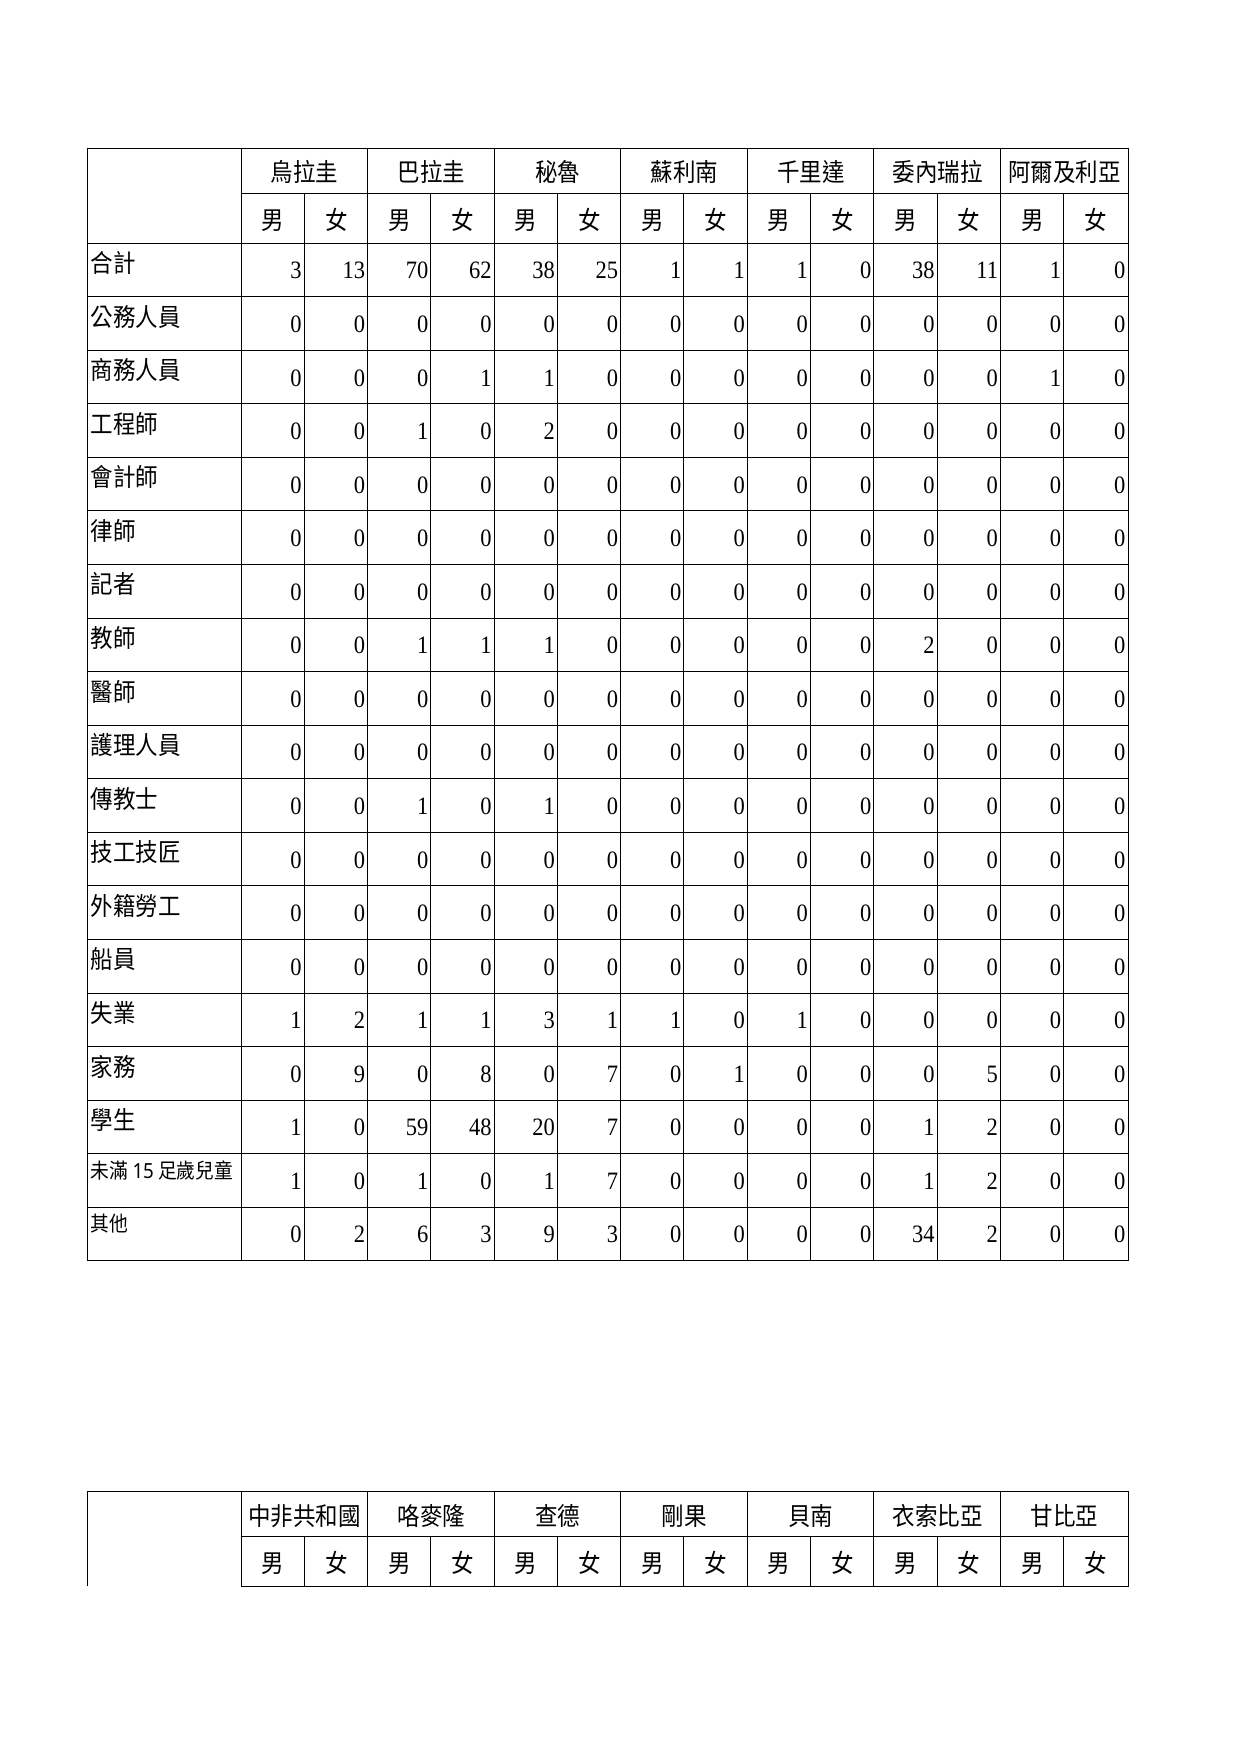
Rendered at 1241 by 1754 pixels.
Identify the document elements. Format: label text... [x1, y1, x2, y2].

table_cell 0 [938, 672, 1000, 724]
table_cell 25 [558, 244, 620, 296]
table_cell 船員 [88, 940, 241, 992]
table_cell 1 [874, 1154, 937, 1207]
table_header 咯麥隆 [368, 1492, 494, 1536]
table_cell 9 [495, 1208, 557, 1260]
table_cell 護理人員 [88, 726, 241, 778]
table_cell 男 [368, 194, 430, 243]
table_cell 0 [938, 297, 1000, 350]
table_cell 女 [684, 194, 747, 243]
table_cell 3 [495, 994, 557, 1046]
table_cell 0 [621, 886, 683, 939]
table_cell 0 [684, 886, 747, 939]
table_cell 0 [938, 886, 1000, 939]
table_cell 0 [242, 351, 304, 403]
table_cell 2 [495, 404, 557, 457]
table_header 委內瑞拉 [874, 149, 1000, 193]
table_cell 0 [748, 619, 810, 671]
table_cell 0 [1001, 779, 1063, 832]
table_cell 0 [811, 833, 873, 885]
table_cell 0 [431, 672, 494, 724]
table_cell 0 [1064, 351, 1128, 403]
table_cell 0 [242, 297, 304, 350]
table_cell 醫師 [88, 672, 241, 724]
table_cell 男 [874, 194, 937, 243]
table_cell 2 [305, 1208, 367, 1260]
table_cell 其他 [88, 1208, 241, 1260]
table_cell 0 [305, 297, 367, 350]
table_cell 0 [242, 458, 304, 510]
table_cell 2 [938, 1101, 1000, 1153]
table_cell 1 [242, 1154, 304, 1207]
table_cell 8 [431, 1047, 494, 1099]
table_cell 0 [1064, 726, 1128, 778]
table_cell 女 [684, 1537, 747, 1586]
table_cell 技工技匠 [88, 833, 241, 885]
table_cell 0 [558, 458, 620, 510]
table_cell 0 [621, 565, 683, 617]
table_cell 1 [558, 994, 620, 1046]
table_cell 0 [1064, 886, 1128, 939]
table_cell 0 [368, 1047, 430, 1099]
table_cell 0 [495, 833, 557, 885]
table_cell 0 [874, 458, 937, 510]
table_cell 0 [684, 779, 747, 832]
table_cell 3 [242, 244, 304, 296]
table_header [88, 1492, 241, 1586]
table_cell 0 [242, 404, 304, 457]
table_cell 6 [368, 1208, 430, 1260]
table_cell 0 [621, 940, 683, 992]
table_cell 0 [1001, 1208, 1063, 1260]
table_cell 0 [684, 565, 747, 617]
table_cell 0 [368, 672, 430, 724]
table_cell 男 [621, 1537, 683, 1586]
table_cell 0 [305, 833, 367, 885]
table_cell 0 [748, 726, 810, 778]
table_cell 0 [811, 565, 873, 617]
table_cell 1 [1001, 351, 1063, 403]
table_cell 0 [811, 404, 873, 457]
table_header 烏拉圭 [242, 149, 367, 193]
table_cell 0 [811, 458, 873, 510]
table_cell 0 [938, 619, 1000, 671]
table_cell 0 [431, 726, 494, 778]
table_cell 0 [242, 619, 304, 671]
table_cell 0 [431, 1154, 494, 1207]
table_header 秘魯 [495, 149, 620, 193]
table_cell 0 [1064, 297, 1128, 350]
table_cell 0 [495, 297, 557, 350]
table_cell 7 [558, 1101, 620, 1153]
table_cell 0 [874, 297, 937, 350]
table_cell 0 [621, 779, 683, 832]
table_cell 未滿15足歲兒童 [88, 1154, 241, 1207]
table_cell 11 [938, 244, 1000, 296]
table_cell 0 [558, 833, 620, 885]
table_cell 0 [1064, 672, 1128, 724]
table_cell 記者 [88, 565, 241, 617]
table_cell 0 [431, 458, 494, 510]
table_cell 0 [368, 833, 430, 885]
table_cell 0 [748, 672, 810, 724]
table_cell 女 [431, 1537, 494, 1586]
table_cell 0 [495, 458, 557, 510]
table_cell 38 [874, 244, 937, 296]
table_cell 0 [684, 994, 747, 1046]
table_cell 0 [1001, 619, 1063, 671]
table_cell 0 [495, 1047, 557, 1099]
table_cell 0 [684, 726, 747, 778]
table_cell 0 [1064, 244, 1128, 296]
table_cell 0 [558, 886, 620, 939]
table_cell 0 [748, 297, 810, 350]
table_cell 0 [811, 1047, 873, 1099]
table_cell 0 [558, 940, 620, 992]
table_cell 0 [368, 886, 430, 939]
table_cell 34 [874, 1208, 937, 1260]
table_cell 0 [431, 886, 494, 939]
table_cell 男 [1001, 1537, 1063, 1586]
table_cell 0 [811, 886, 873, 939]
table_cell 0 [558, 565, 620, 617]
table_cell 1 [495, 779, 557, 832]
table_cell 0 [811, 940, 873, 992]
table_cell 0 [431, 565, 494, 617]
table_cell 0 [558, 779, 620, 832]
table_header 查德 [495, 1492, 620, 1536]
table_cell 0 [874, 779, 937, 832]
table_cell 0 [558, 351, 620, 403]
table_cell 0 [874, 351, 937, 403]
table_header 衣索比亞 [874, 1492, 1000, 1536]
table_cell 0 [938, 404, 1000, 457]
table_cell 0 [748, 511, 810, 564]
table_header 千里達 [748, 149, 873, 193]
table_cell 0 [368, 511, 430, 564]
table_header 剛果 [621, 1492, 747, 1536]
table_cell 0 [431, 297, 494, 350]
table_cell 0 [621, 619, 683, 671]
table_cell 0 [305, 779, 367, 832]
table_cell 0 [621, 833, 683, 885]
table_cell 工程師 [88, 404, 241, 457]
table_cell 會計師 [88, 458, 241, 510]
table_cell 1 [368, 404, 430, 457]
table_cell 1 [368, 619, 430, 671]
table_cell 1 [242, 994, 304, 1046]
table_cell 0 [1064, 1208, 1128, 1260]
table_cell 0 [811, 1154, 873, 1207]
table_cell 0 [305, 511, 367, 564]
table_cell 5 [938, 1047, 1000, 1099]
table_cell 1 [368, 779, 430, 832]
table_cell 0 [1064, 565, 1128, 617]
table_cell 0 [874, 565, 937, 617]
table_header 貝南 [748, 1492, 873, 1536]
table_cell 1 [748, 244, 810, 296]
table_cell 0 [305, 886, 367, 939]
table_cell 0 [621, 351, 683, 403]
table_cell 男 [495, 194, 557, 243]
table_cell 1 [495, 619, 557, 671]
table_cell 0 [684, 351, 747, 403]
table_cell 0 [684, 404, 747, 457]
table_cell 0 [811, 1208, 873, 1260]
table_cell 0 [938, 351, 1000, 403]
table_cell 0 [748, 940, 810, 992]
table_cell 1 [368, 994, 430, 1046]
table_cell 0 [305, 458, 367, 510]
table_cell 0 [621, 672, 683, 724]
table_cell 0 [748, 458, 810, 510]
table_cell 0 [684, 1101, 747, 1153]
table_cell 商務人員 [88, 351, 241, 403]
table_cell 0 [1001, 511, 1063, 564]
table_cell 48 [431, 1101, 494, 1153]
table_cell 0 [1001, 940, 1063, 992]
table_cell 0 [1064, 619, 1128, 671]
table_cell 0 [621, 726, 683, 778]
table_header 蘇利南 [621, 149, 747, 193]
table_header 阿爾及利亞 [1001, 149, 1128, 193]
table_cell 70 [368, 244, 430, 296]
table_cell 0 [242, 1047, 304, 1099]
table_cell 0 [811, 511, 873, 564]
table_cell 0 [495, 886, 557, 939]
table_cell 0 [874, 511, 937, 564]
table_cell 0 [938, 511, 1000, 564]
table_header 甘比亞 [1001, 1492, 1128, 1536]
table_cell 9 [305, 1047, 367, 1099]
table_cell 0 [1001, 886, 1063, 939]
table_cell 0 [242, 886, 304, 939]
table_cell 0 [811, 994, 873, 1046]
table_cell 0 [368, 351, 430, 403]
table_cell 0 [811, 297, 873, 350]
table_cell 傳教士 [88, 779, 241, 832]
table_cell 0 [242, 672, 304, 724]
table_cell 學生 [88, 1101, 241, 1153]
table_cell 0 [242, 940, 304, 992]
table_cell 女 [431, 194, 494, 243]
table_cell 0 [242, 1208, 304, 1260]
table_cell 0 [558, 619, 620, 671]
table_cell 0 [811, 726, 873, 778]
table_cell 0 [748, 1101, 810, 1153]
table_cell 0 [621, 1101, 683, 1153]
table_cell 0 [1001, 404, 1063, 457]
table_cell 公務人員 [88, 297, 241, 350]
table_cell 0 [684, 511, 747, 564]
table_cell 0 [1064, 404, 1128, 457]
table_cell 教師 [88, 619, 241, 671]
table_cell 0 [684, 619, 747, 671]
table_cell 0 [811, 244, 873, 296]
table_cell 0 [748, 1047, 810, 1099]
table_cell 女 [558, 1537, 620, 1586]
table_cell 0 [684, 833, 747, 885]
table_cell 0 [874, 672, 937, 724]
table_cell 0 [431, 940, 494, 992]
table_cell 0 [748, 833, 810, 885]
table_cell 0 [1064, 1154, 1128, 1207]
table_cell 0 [621, 297, 683, 350]
table_cell 0 [1064, 511, 1128, 564]
table_cell 女 [558, 194, 620, 243]
table_cell 0 [431, 511, 494, 564]
table_cell 1 [431, 351, 494, 403]
table_cell 0 [684, 1154, 747, 1207]
table_cell 0 [305, 404, 367, 457]
table_cell 0 [558, 672, 620, 724]
table_cell 0 [1001, 1047, 1063, 1099]
table_cell 0 [748, 886, 810, 939]
table_cell 律師 [88, 511, 241, 564]
table_cell 1 [684, 1047, 747, 1099]
table_cell 女 [938, 194, 1000, 243]
table_cell 62 [431, 244, 494, 296]
table_cell 0 [1001, 1101, 1063, 1153]
table_cell 3 [431, 1208, 494, 1260]
table_cell 0 [242, 833, 304, 885]
table_cell 2 [874, 619, 937, 671]
table_cell 0 [748, 1154, 810, 1207]
table_cell 0 [874, 940, 937, 992]
table_cell 外籍勞工 [88, 886, 241, 939]
table_cell 0 [368, 458, 430, 510]
table_cell 0 [1001, 1154, 1063, 1207]
table_cell 0 [811, 672, 873, 724]
table_cell 0 [431, 404, 494, 457]
table_cell 0 [874, 994, 937, 1046]
table_cell 59 [368, 1101, 430, 1153]
table_cell 0 [495, 940, 557, 992]
table_cell 0 [305, 1154, 367, 1207]
table_cell 0 [368, 726, 430, 778]
table_cell 0 [938, 833, 1000, 885]
table_cell 0 [684, 672, 747, 724]
table_cell 0 [684, 940, 747, 992]
table_cell 男 [242, 194, 304, 243]
table_cell 2 [938, 1154, 1000, 1207]
table_cell 0 [1064, 1101, 1128, 1153]
table_cell 0 [558, 726, 620, 778]
table_cell 0 [1001, 297, 1063, 350]
table_cell 1 [748, 994, 810, 1046]
table_cell 0 [748, 779, 810, 832]
table_cell 0 [938, 726, 1000, 778]
table_cell 0 [811, 1101, 873, 1153]
table_cell 2 [305, 994, 367, 1046]
table_cell 0 [558, 404, 620, 457]
table_cell 0 [1001, 458, 1063, 510]
table_cell 0 [305, 565, 367, 617]
table_cell 男 [621, 194, 683, 243]
table_cell 女 [305, 1537, 367, 1586]
table_cell 0 [811, 351, 873, 403]
table_cell 1 [242, 1101, 304, 1153]
table_cell 男 [748, 1537, 810, 1586]
table_cell 0 [305, 672, 367, 724]
table_cell 0 [1001, 833, 1063, 885]
table_cell 男 [242, 1537, 304, 1586]
table_cell 0 [938, 994, 1000, 1046]
table_cell 女 [1064, 1537, 1128, 1586]
table_cell 0 [684, 1208, 747, 1260]
table_cell 1 [431, 619, 494, 671]
table_cell 男 [368, 1537, 430, 1586]
table_cell 男 [874, 1537, 937, 1586]
table_cell 0 [1001, 726, 1063, 778]
table_cell 0 [874, 404, 937, 457]
table_cell 0 [938, 565, 1000, 617]
table_cell 0 [874, 886, 937, 939]
table_cell 0 [811, 779, 873, 832]
table_cell 1 [684, 244, 747, 296]
table_cell 13 [305, 244, 367, 296]
table_cell 0 [621, 1208, 683, 1260]
table_cell 0 [305, 940, 367, 992]
table_cell 0 [748, 1208, 810, 1260]
table_cell 0 [621, 1047, 683, 1099]
table_cell 0 [684, 297, 747, 350]
table_cell 0 [748, 351, 810, 403]
table_cell 0 [1001, 565, 1063, 617]
table_cell 0 [748, 404, 810, 457]
table_cell 女 [1064, 194, 1128, 243]
table_cell 0 [811, 619, 873, 671]
table_cell 0 [621, 458, 683, 510]
table_cell 0 [1001, 672, 1063, 724]
table_cell 0 [495, 672, 557, 724]
table_cell 0 [431, 779, 494, 832]
table_cell 1 [621, 244, 683, 296]
table_cell 1 [431, 994, 494, 1046]
table_cell 1 [621, 994, 683, 1046]
table_cell 1 [1001, 244, 1063, 296]
table_cell 0 [368, 940, 430, 992]
table_cell 男 [1001, 194, 1063, 243]
table_cell 失業 [88, 994, 241, 1046]
table_cell 0 [684, 458, 747, 510]
table_cell 0 [874, 726, 937, 778]
table_header [88, 149, 241, 243]
table_cell 7 [558, 1047, 620, 1099]
table_cell 0 [938, 779, 1000, 832]
table_cell 1 [874, 1101, 937, 1153]
table_cell 20 [495, 1101, 557, 1153]
table_cell 0 [431, 833, 494, 885]
table_cell 0 [621, 1154, 683, 1207]
table_cell 0 [495, 726, 557, 778]
table_header 中非共和國 [242, 1492, 367, 1536]
table_cell 0 [495, 565, 557, 617]
table_cell 男 [748, 194, 810, 243]
table_cell 0 [305, 619, 367, 671]
table_cell 0 [874, 833, 937, 885]
table_cell 1 [368, 1154, 430, 1207]
table_cell 0 [242, 726, 304, 778]
table_cell 0 [242, 565, 304, 617]
table_cell 家務 [88, 1047, 241, 1099]
table_cell 0 [874, 1047, 937, 1099]
table_cell 38 [495, 244, 557, 296]
table_cell 女 [811, 194, 873, 243]
table_cell 0 [495, 511, 557, 564]
table_cell 0 [305, 351, 367, 403]
table_cell 0 [242, 779, 304, 832]
table_cell 0 [368, 297, 430, 350]
table_cell 0 [242, 511, 304, 564]
table_cell 0 [558, 297, 620, 350]
table_cell 7 [558, 1154, 620, 1207]
table_cell 0 [305, 1101, 367, 1153]
table_cell 0 [748, 565, 810, 617]
table_cell 0 [1064, 833, 1128, 885]
table_cell 0 [621, 511, 683, 564]
table_cell 1 [495, 1154, 557, 1207]
table_cell 0 [621, 404, 683, 457]
table_cell 女 [305, 194, 367, 243]
table_cell 1 [495, 351, 557, 403]
table_cell 0 [1064, 940, 1128, 992]
table_cell 3 [558, 1208, 620, 1260]
table_cell 0 [938, 458, 1000, 510]
table_cell 女 [811, 1537, 873, 1586]
table_cell 男 [495, 1537, 557, 1586]
table_cell 0 [558, 511, 620, 564]
table_cell 0 [1001, 994, 1063, 1046]
table_cell 0 [305, 726, 367, 778]
table_header 巴拉圭 [368, 149, 494, 193]
table_cell 0 [1064, 1047, 1128, 1099]
table_cell 0 [1064, 779, 1128, 832]
table_cell 0 [1064, 994, 1128, 1046]
table_cell 0 [938, 940, 1000, 992]
table_cell 0 [1064, 458, 1128, 510]
table_cell 0 [368, 565, 430, 617]
table_cell 合計 [88, 244, 241, 296]
table_cell 2 [938, 1208, 1000, 1260]
table_cell 女 [938, 1537, 1000, 1586]
